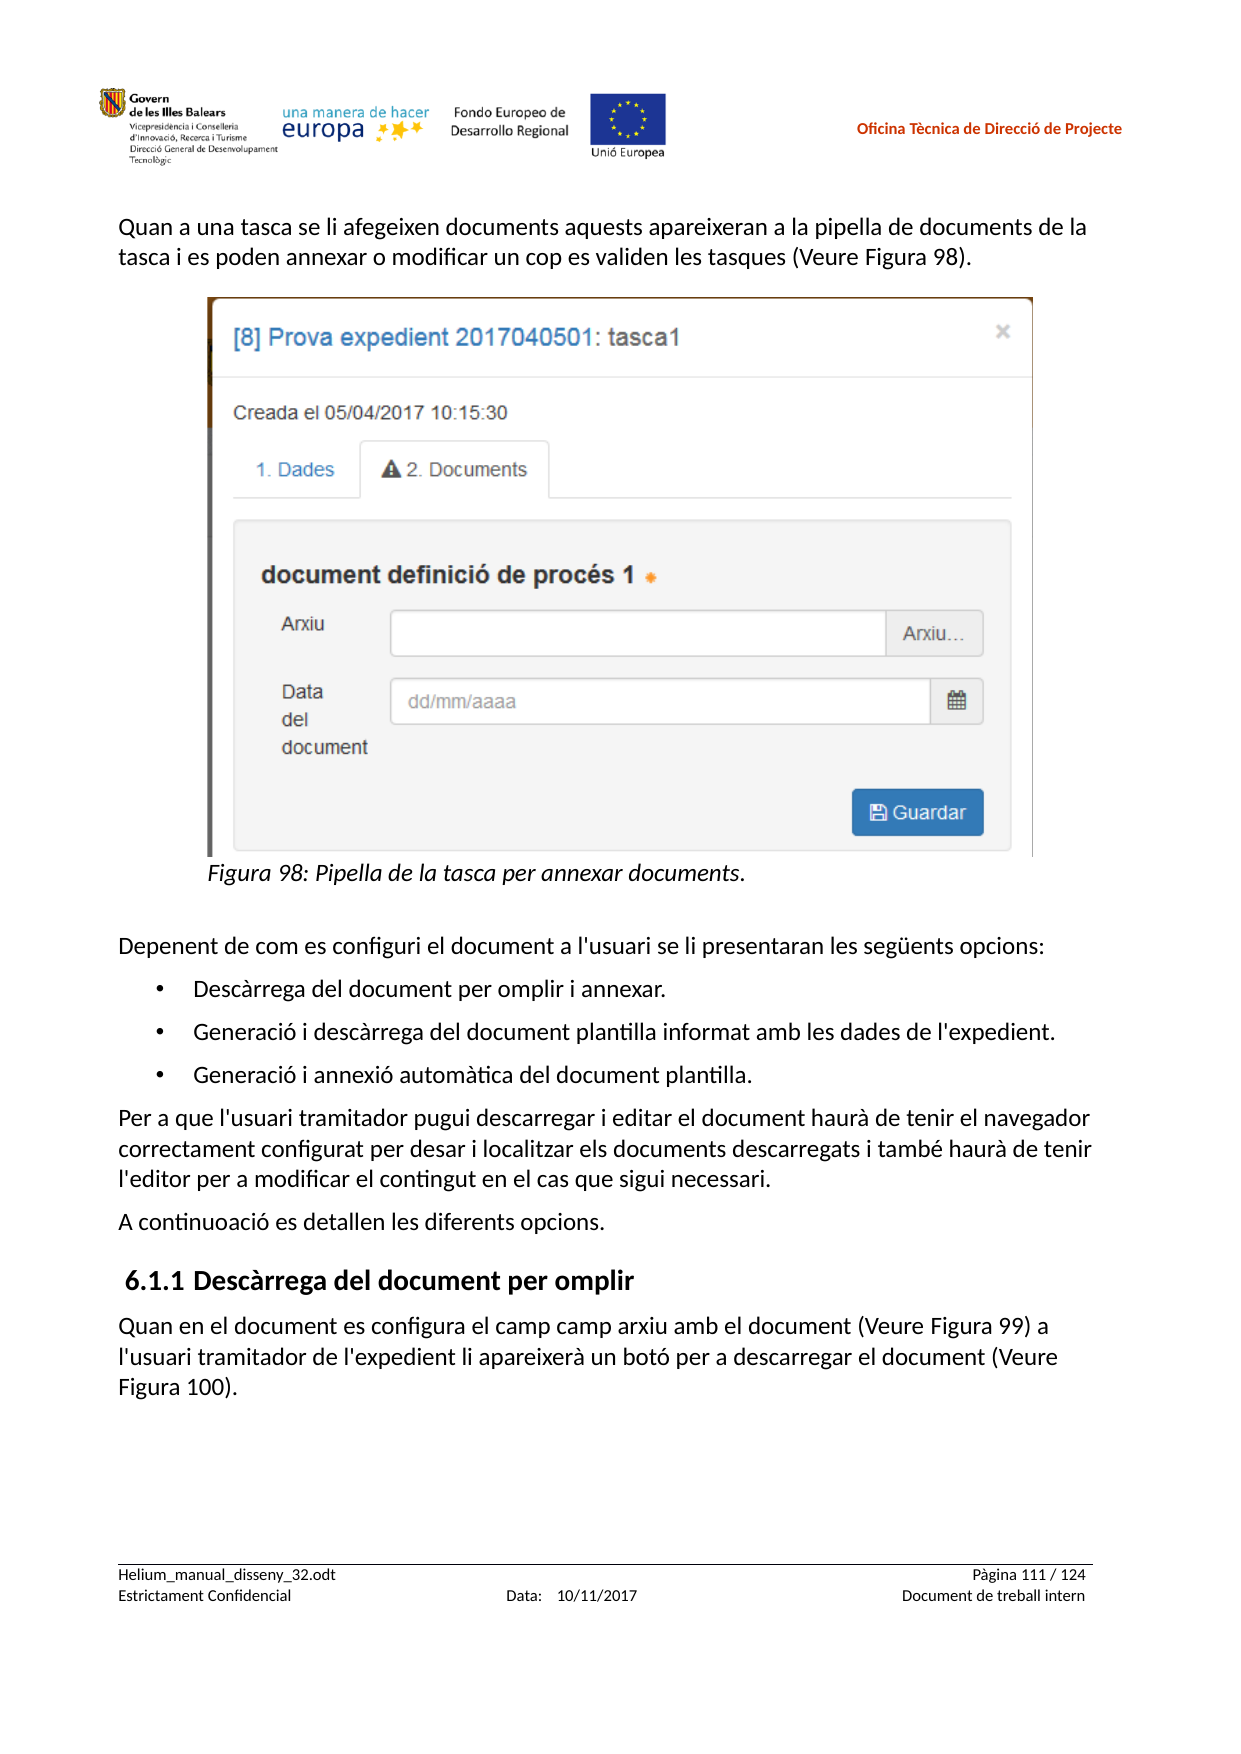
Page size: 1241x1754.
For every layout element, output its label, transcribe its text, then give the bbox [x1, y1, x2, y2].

picture [99, 87, 668, 166]
list Generació i descàrrega del document plantilla informat amb les dades de l'expedient. [156, 1016, 1122, 1047]
text A continuoació es detallen les diferents opcions. [118, 1206, 1122, 1237]
text Per a que l'usuari tramitador pugui descarregar i editar el document haurà de tenir el navegador correctament configurat per desar i localitzar els documents descarregats i també haurà de tenir l'editor per a modificar el contingut en el cas que sigui necessari. [118, 1102, 1122, 1194]
text Quan en el document es configura el camp camp arxiu amb el document (Veure Figura 99) a l'usuari tramitador de l'expedient li apareixerà un botó per a descarregar el document (Veure Figura 100). [118, 1310, 1122, 1402]
text Depenent de com es configuri el document a l'usuari se li presentaran les següents opcions: [118, 930, 1122, 961]
list Descàrrega del document per omplir i annexar. [156, 973, 1122, 1004]
text Figura 98: Pipella de la tasca per annexar documents. [207, 857, 1033, 887]
subtitle Descàrrega del document per omplir [118, 1262, 1122, 1298]
text Quan a una tasca se li afegeixen documents aquests apareixeran a la pipella de documents de la tasca i es poden annexar o modificar un cop es validen les tasques (Veure Figura 98). [118, 211, 1122, 272]
picture [207, 297, 1033, 857]
list Generació i annexió automàtica del document plantilla. [156, 1059, 1122, 1090]
